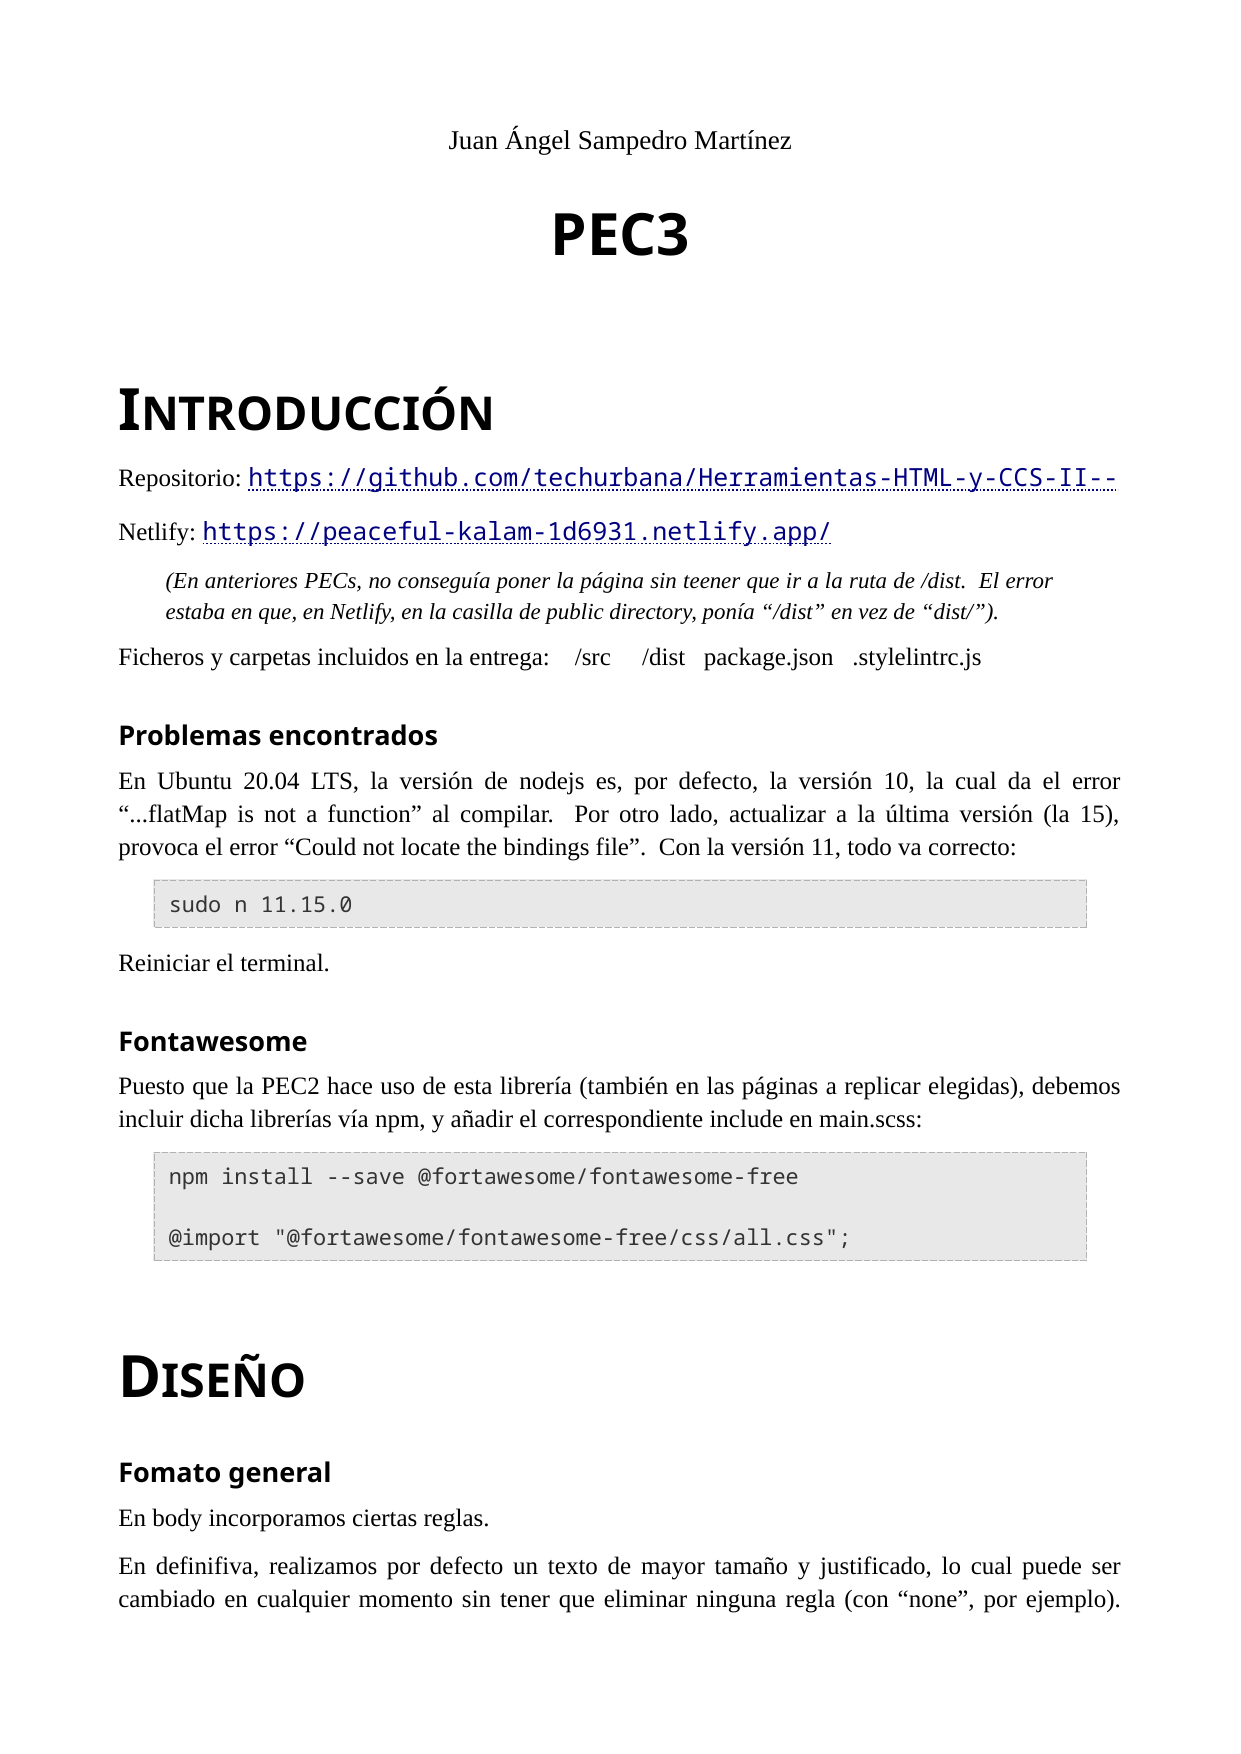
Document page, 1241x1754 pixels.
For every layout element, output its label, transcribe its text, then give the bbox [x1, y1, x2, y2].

text Repositorio: https://github.com/techurbana/Herramientas-HTML-y-CCS-II-- [118, 460, 1122, 494]
title PEC3 [118, 193, 1122, 272]
text Ficheros y carpetas incluidos en la entrega: /src /dist package.json .stylelintrc.js [118, 642, 1122, 671]
text npm install --save @fortawesome/fontawesome-free @import "@fortawesome/fontawesome-free/css/all.css"; [153, 1152, 1087, 1261]
subtitle Fomato general [118, 1454, 1122, 1491]
subtitle Diseño [118, 1336, 1122, 1415]
text Puesto que la PEC2 hace uso de esta librería (también en las páginas a replicar elegidas), debemos incluir dicha librerías vía npm, y añadir el correspondiente include en main.scss: [118, 1071, 1122, 1133]
subtitle Juan Ángel Sampedro Martínez [118, 124, 1122, 156]
text Netlify: https://peaceful-kalam-1d6931.netlify.app/ [118, 514, 1122, 548]
subtitle Introducción [118, 368, 1122, 448]
text Reiniciar el terminal. [118, 948, 1122, 977]
text En body incorporamos ciertas reglas. [118, 1503, 1122, 1532]
text (En anteriores PECs, no conseguía poner la página sin teener que ir a la ruta de /dist. El error estaba en que, en Netlify, en la casilla de public directory, ponía “/dist” en vez de “dist/”). [165, 567, 1057, 624]
text En definifiva, realizamos por defecto un texto de mayor tamaño y justificado, lo cual puede ser cambiado en cualquier momento sin tener que eliminar ninguna regla (con “none”, por ejemplo). [118, 1551, 1122, 1613]
subtitle Problemas encontrados [118, 717, 1122, 753]
text En Ubuntu 20.04 LTS, la versión de nodejs es, por defecto, la versión 10, la cual da el error “...flatMap is not a function” al compilar. Por otro lado, actualizar a la última versión (la 15), provoca el error “Could not locate the bindings file”. Con la versión 11, todo va correcto: [118, 766, 1122, 861]
text sudo n 11.15.0 [153, 879, 1087, 927]
subtitle Fontawesome [118, 1022, 1122, 1059]
